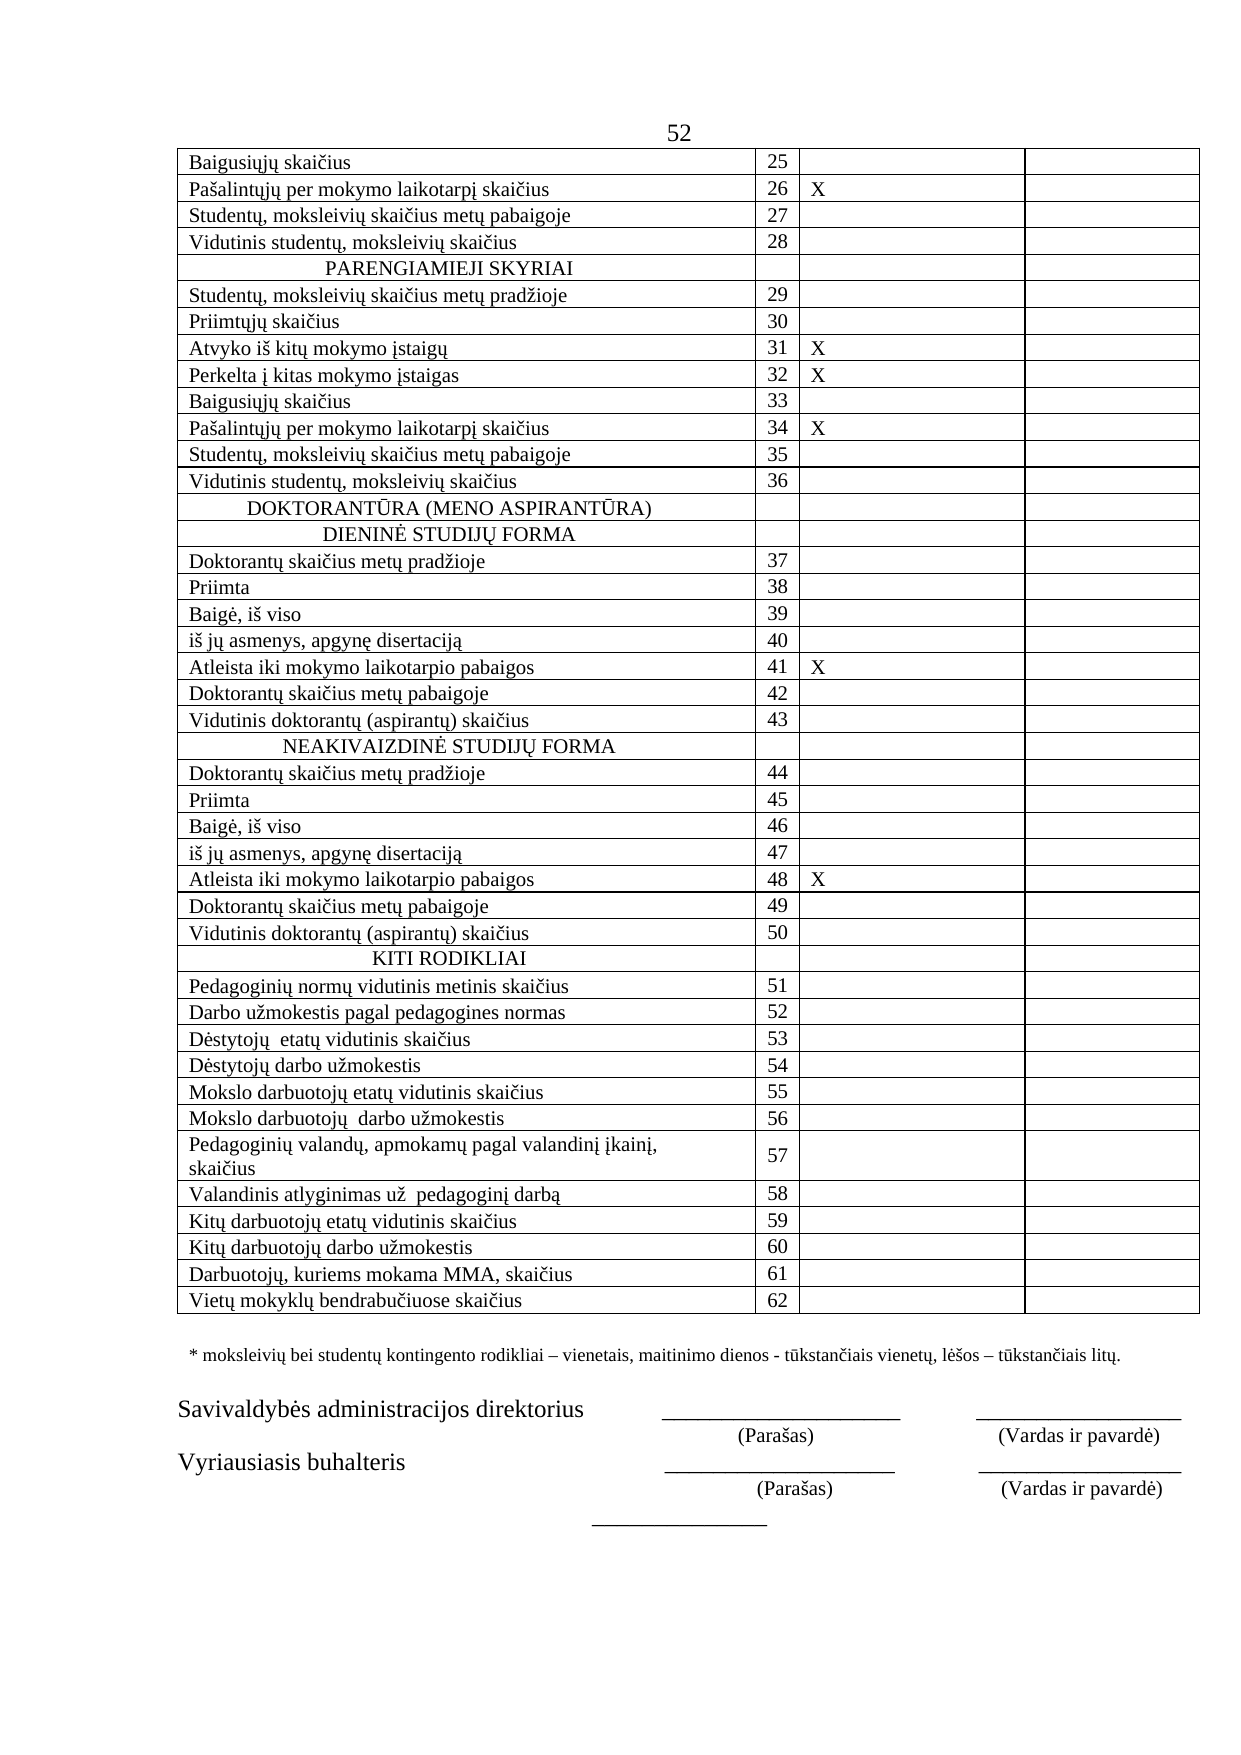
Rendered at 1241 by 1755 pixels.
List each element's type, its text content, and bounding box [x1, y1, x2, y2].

table_cell [721, 839, 755, 865]
table_cell [721, 680, 755, 705]
table_cell [721, 1314, 756, 1339]
table_cell [1026, 335, 1199, 360]
table_cell [1026, 760, 1199, 785]
table_cell [721, 972, 755, 998]
table_cell Priimta [178, 786, 721, 812]
table_cell [1026, 1025, 1199, 1051]
table_cell [800, 441, 1024, 466]
table_cell Darbuotojų, kuriems mokama MMA, skaičius [178, 1260, 721, 1286]
table_cell [756, 1314, 799, 1339]
table_cell 52 [756, 999, 799, 1024]
table_cell Perkelta į kitas mokymo įstaigas [178, 361, 721, 387]
table_cell [721, 706, 755, 732]
table_cell iš jų asmenys, apgynę disertaciją [178, 839, 721, 865]
table_cell [800, 706, 1024, 732]
table_cell 49 [756, 893, 799, 918]
table_cell 56 [756, 1105, 799, 1130]
table_cell [799, 1314, 1025, 1339]
table_cell [800, 733, 1024, 758]
table_cell Valandinis atlyginimas už pedagoginį darbą [178, 1181, 721, 1206]
table_cell [721, 175, 755, 201]
table_cell [721, 946, 755, 971]
table_cell 58 [756, 1181, 799, 1206]
table_cell [1026, 627, 1199, 652]
table_cell [1026, 1181, 1199, 1206]
table_cell [800, 1234, 1024, 1259]
table_cell [721, 919, 755, 944]
table_cell Pedagoginių valandų, apmokamų pagal valandinį įkainį, skaičius [178, 1131, 721, 1179]
table_cell 61 [756, 1260, 799, 1286]
table_cell [800, 281, 1024, 307]
text ______________ [177, 1500, 1181, 1529]
table_cell [721, 1287, 755, 1312]
table_cell [800, 149, 1024, 174]
table_cell 47 [756, 839, 799, 865]
table_cell 31 [756, 335, 799, 360]
table_cell [1026, 813, 1199, 838]
table_cell Pedagoginių normų vidutinis metinis skaičius [178, 972, 721, 998]
table_cell [800, 1181, 1024, 1206]
table_cell [721, 1207, 755, 1233]
table_cell DOKTORANTŪRA (MENO ASPIRANTŪRA) [178, 494, 721, 519]
table_cell Mokslo darbuotojų etatų vidutinis skaičius [178, 1078, 721, 1104]
table_cell [721, 786, 755, 812]
table_cell [800, 1287, 1024, 1312]
table_cell [1026, 149, 1199, 174]
table_cell [721, 1052, 755, 1077]
table_cell [721, 1131, 755, 1179]
table_cell [800, 919, 1024, 944]
table_cell [800, 1131, 1024, 1179]
table_cell [1026, 946, 1199, 971]
table_cell [1026, 653, 1199, 679]
table_cell 44 [756, 760, 799, 785]
table_cell [721, 468, 755, 493]
table_cell [721, 441, 755, 466]
table_cell [1026, 972, 1199, 998]
table_cell [1026, 388, 1199, 413]
table_cell DIENINĖ STUDIJŲ FORMA [178, 521, 721, 546]
table_cell [756, 521, 799, 546]
table_cell 26 [756, 175, 799, 201]
table_cell [1026, 999, 1199, 1024]
table_cell [721, 414, 755, 440]
table_cell [721, 600, 755, 626]
table_cell [800, 547, 1024, 573]
table_cell [756, 946, 799, 971]
table_cell [800, 1078, 1024, 1104]
table_cell 30 [756, 308, 799, 333]
text Savivaldybės administracijos direktorius [177, 1394, 1181, 1423]
table_cell 28 [756, 228, 799, 254]
table_cell [721, 1234, 755, 1259]
table_cell Kitų darbuotojų etatų vidutinis skaičius [178, 1207, 721, 1233]
table_cell Baigė, iš viso [178, 813, 721, 838]
table_cell Studentų, moksleivių skaičius metų pabaigoje [178, 202, 721, 227]
table_cell 34 [756, 414, 799, 440]
table_cell Doktorantų skaičius metų pabaigoje [178, 680, 721, 705]
table_cell [721, 1078, 755, 1104]
table_cell [1026, 468, 1199, 493]
table_cell Dėstytojų etatų vidutinis skaičius [178, 1025, 721, 1051]
table_cell [1026, 414, 1199, 440]
table_cell Studentų, moksleivių skaičius metų pradžioje [178, 281, 721, 307]
text (Parašas) (Vardas ir pavardė) [177, 1423, 1181, 1447]
table_cell [800, 202, 1024, 227]
table_cell Atvyko iš kitų mokymo įstaigų [178, 335, 721, 360]
table_cell X [800, 414, 1024, 440]
table_cell Dėstytojų darbo užmokestis [178, 1052, 721, 1077]
table_cell 60 [756, 1234, 799, 1259]
table_cell 25 [756, 149, 799, 174]
table_cell [800, 760, 1024, 785]
table_cell [721, 999, 755, 1024]
table_cell [800, 388, 1024, 413]
table_cell [800, 574, 1024, 599]
table_cell [800, 228, 1024, 254]
table_cell 27 [756, 202, 799, 227]
table_cell Priimta [178, 574, 721, 599]
table_cell [800, 494, 1024, 519]
table_cell X [800, 653, 1024, 679]
table_cell Pašalintųjų per mokymo laikotarpį skaičius [178, 175, 721, 201]
table_cell [800, 1105, 1024, 1130]
table_cell [721, 813, 755, 838]
table_cell 54 [756, 1052, 799, 1077]
table_cell [721, 627, 755, 652]
table_cell Kitų darbuotojų darbo užmokestis [178, 1234, 721, 1259]
table_cell [800, 627, 1024, 652]
table_cell 37 [756, 547, 799, 573]
table_cell 51 [756, 972, 799, 998]
table_cell 29 [756, 281, 799, 307]
table_cell [800, 1025, 1024, 1051]
table_cell [1026, 600, 1199, 626]
table_cell 50 [756, 919, 799, 944]
table_cell Darbo užmokestis pagal pedagogines normas [178, 999, 721, 1024]
table_cell 55 [756, 1078, 799, 1104]
table_cell Baigusiųjų skaičius [178, 388, 721, 413]
table_cell [721, 494, 755, 519]
table_cell [1026, 1131, 1199, 1179]
table_cell [800, 972, 1024, 998]
table_cell [721, 1260, 755, 1286]
table_cell [800, 468, 1024, 493]
table_cell Vietų mokyklų bendrabučiuose skaičius [178, 1287, 721, 1312]
table_cell 53 [756, 1025, 799, 1051]
table_cell NEAKIVAIZDINĖ STUDIJŲ FORMA [178, 733, 721, 758]
table_cell Doktorantų skaičius metų pradžioje [178, 760, 721, 785]
table_cell iš jų asmenys, apgynę disertaciją [178, 627, 721, 652]
table_cell [1025, 1314, 1199, 1339]
table_cell [1026, 1105, 1199, 1130]
table_cell [721, 281, 755, 307]
table_cell [800, 255, 1024, 280]
table_cell [1026, 839, 1199, 865]
table_cell [756, 494, 799, 519]
table_cell [800, 999, 1024, 1024]
table_cell [800, 600, 1024, 626]
table_cell 43 [756, 706, 799, 732]
table_cell Studentų, moksleivių skaičius metų pabaigoje [178, 441, 721, 466]
table_cell Vidutinis doktorantų (aspirantų) skaičius [178, 919, 721, 944]
table_cell [1026, 1052, 1199, 1077]
table_cell 39 [756, 600, 799, 626]
table_cell 48 [756, 866, 799, 891]
table_cell [721, 308, 755, 333]
table_cell Baigė, iš viso [178, 600, 721, 626]
table_cell [721, 228, 755, 254]
text Vyriausiasis buhalteris [177, 1447, 1181, 1476]
table_cell [1026, 574, 1199, 599]
table_cell 35 [756, 441, 799, 466]
table_cell [721, 335, 755, 360]
table_cell [800, 521, 1024, 546]
table_cell [1026, 706, 1199, 732]
table_cell Vidutinis studentų, moksleivių skaičius [178, 468, 721, 493]
table_cell [1026, 547, 1199, 573]
table_cell [800, 946, 1024, 971]
table_cell [1026, 308, 1199, 333]
table_cell 42 [756, 680, 799, 705]
table_cell 62 [756, 1287, 799, 1312]
table_cell Doktorantų skaičius metų pabaigoje [178, 893, 721, 918]
table_cell [1026, 228, 1199, 254]
table_cell [721, 255, 755, 280]
table_cell 32 [756, 361, 799, 387]
table_cell X [800, 175, 1024, 201]
table_cell [1026, 361, 1199, 387]
table_cell [756, 255, 799, 280]
table_cell PARENGIAMIEJI SKYRIAI [178, 255, 721, 280]
table_cell [721, 1105, 755, 1130]
table_cell X [800, 335, 1024, 360]
table_cell * moksleivių bei studentų kontingento rodikliai – vienetais, maitinimo dienos - tūkstančiais vienetų, lėšos – tūkstančiais litų. [177, 1339, 1199, 1366]
table_cell [721, 149, 755, 174]
table_cell 40 [756, 627, 799, 652]
table_cell Mokslo darbuotojų darbo užmokestis [178, 1105, 721, 1130]
table_cell [1026, 255, 1199, 280]
table_cell X [800, 361, 1024, 387]
table_cell [1026, 866, 1199, 891]
table_cell [1026, 281, 1199, 307]
table_cell [800, 680, 1024, 705]
table_cell [800, 1207, 1024, 1233]
table_cell 33 [756, 388, 799, 413]
table_cell Atleista iki mokymo laikotarpio pabaigos [178, 866, 721, 891]
table_cell [800, 839, 1024, 865]
table_cell [721, 1181, 755, 1206]
table_cell [721, 547, 755, 573]
table_cell [721, 361, 755, 387]
table_cell [756, 733, 799, 758]
table_cell 57 [756, 1131, 799, 1179]
table_cell 59 [756, 1207, 799, 1233]
table_cell Vidutinis studentų, moksleivių skaičius [178, 228, 721, 254]
table_cell [1026, 893, 1199, 918]
table_cell [1026, 786, 1199, 812]
table_cell [721, 653, 755, 679]
table_cell [1026, 521, 1199, 546]
table_cell [1026, 733, 1199, 758]
table_cell 41 [756, 653, 799, 679]
table_cell [1026, 494, 1199, 519]
table_cell [800, 893, 1024, 918]
table_cell [1026, 1078, 1199, 1104]
table_cell [721, 388, 755, 413]
table_cell [1026, 441, 1199, 466]
table_cell [721, 760, 755, 785]
table_cell [721, 866, 755, 891]
table_cell [721, 1025, 755, 1051]
table_cell 38 [756, 574, 799, 599]
table_cell [1026, 175, 1199, 201]
table_cell KITI RODIKLIAI [178, 946, 721, 971]
table_cell [1026, 202, 1199, 227]
table_cell [721, 574, 755, 599]
table_cell [1026, 1207, 1199, 1233]
table_cell Baigusiųjų skaičius [178, 149, 721, 174]
table_cell 45 [756, 786, 799, 812]
table_cell [800, 1052, 1024, 1077]
table_cell [721, 202, 755, 227]
table_cell Doktorantų skaičius metų pradžioje [178, 547, 721, 573]
table_cell 46 [756, 813, 799, 838]
table_cell [721, 893, 755, 918]
table_cell Atleista iki mokymo laikotarpio pabaigos [178, 653, 721, 679]
table_cell Pašalintųjų per mokymo laikotarpį skaičius [178, 414, 721, 440]
table_cell 36 [756, 468, 799, 493]
table_cell [800, 1260, 1024, 1286]
table_cell [1026, 680, 1199, 705]
table_cell [800, 813, 1024, 838]
table_cell [721, 733, 755, 758]
table_cell [800, 308, 1024, 333]
table_cell [1026, 1260, 1199, 1286]
table_cell X [800, 866, 1024, 891]
table_cell [1026, 919, 1199, 944]
table_cell [177, 1314, 721, 1339]
table_cell [721, 521, 755, 546]
table_cell [1026, 1287, 1199, 1312]
table_cell Priimtųjų skaičius [178, 308, 721, 333]
table_cell [1026, 1234, 1199, 1259]
text (Parašas) (Vardas ir pavardė) [177, 1476, 1181, 1500]
table_cell Vidutinis doktorantų (aspirantų) skaičius [178, 706, 721, 732]
table_cell [800, 786, 1024, 812]
